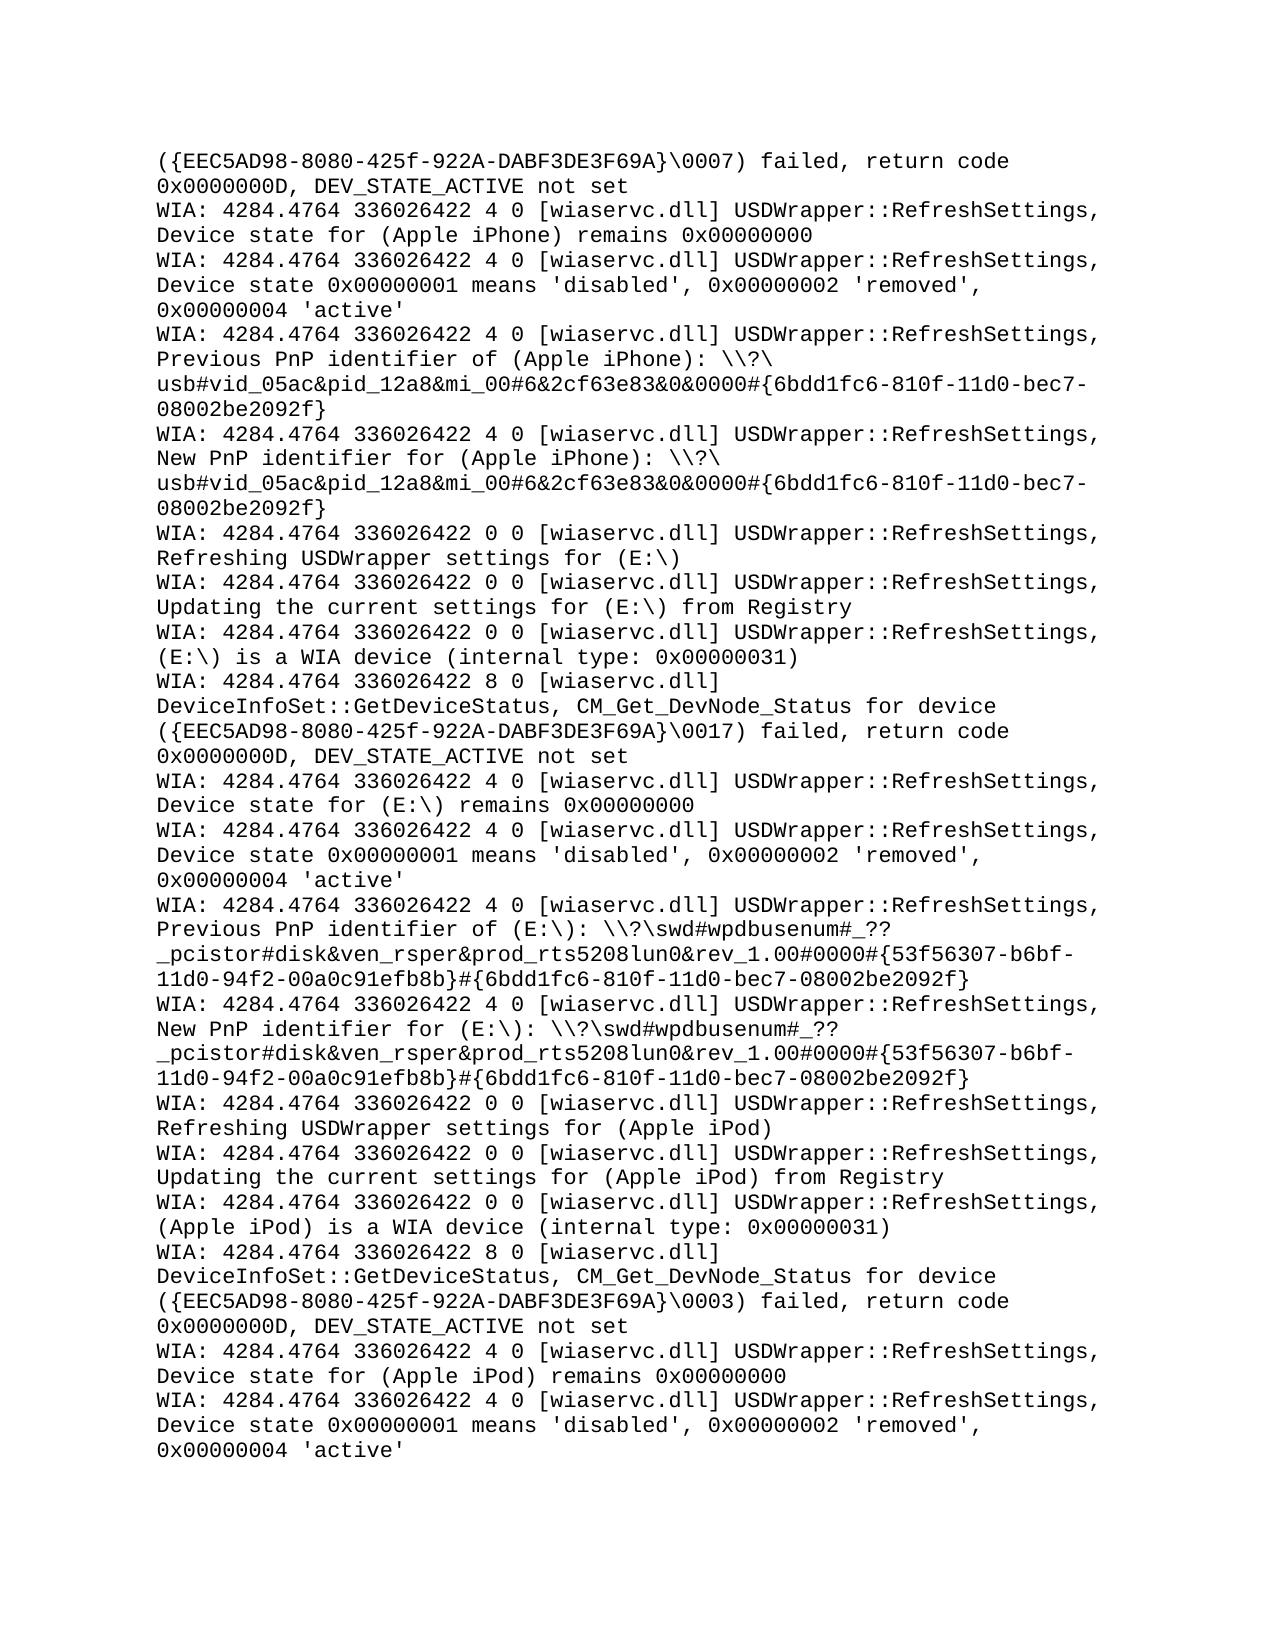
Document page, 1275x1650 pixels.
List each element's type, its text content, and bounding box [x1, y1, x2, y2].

text WIA: 4284.4764 336026422 4 0 [wiaservc.dll] USDWrapper::RefreshSettings, Previous PnP identifier of (E:\): \\?\swd#wpdbusenum#_??_pcistor#disk&ven_rsper&prod_rts5208lun0&rev_1.00#0000#{53f56307-b6bf-11d0-94f2-00a0c91efb8b}#{6bdd1fc6-810f-11d0-bec7-08002be2092f} [156, 894, 1118, 993]
text WIA: 4284.4764 336026422 8 0 [wiaservc.dll] DeviceInfoSet::GetDeviceStatus, CM_Get_DevNode_Status for device ({EEC5AD98-8080-425f-922A-DABF3DE3F69A}\0017) failed, return code 0x0000000D, DEV_STATE_ACTIVE not set [156, 671, 1118, 770]
text WIA: 4284.4764 336026422 4 0 [wiaservc.dll] USDWrapper::RefreshSettings, Previous PnP identifier of (Apple iPhone): \\?\usb#vid_05ac&pid_12a8&mi_00#6&2cf63e83&0&0000#{6bdd1fc6-810f-11d0-bec7-08002be2092f} [156, 323, 1118, 423]
text WIA: 4284.4764 336026422 8 0 [wiaservc.dll] DeviceInfoSet::GetDeviceStatus, CM_Get_DevNode_Status for device ({EEC5AD98-8080-425f-922A-DABF3DE3F69A}\0003) failed, return code 0x0000000D, DEV_STATE_ACTIVE not set [156, 1241, 1118, 1340]
text WIA: 4284.4764 336026422 4 0 [wiaservc.dll] USDWrapper::RefreshSettings, Device state 0x00000001 means 'disabled', 0x00000002 'removed', 0x00000004 'active' [156, 1389, 1118, 1464]
text WIA: 4284.4764 336026422 0 0 [wiaservc.dll] USDWrapper::RefreshSettings, (E:\) is a WIA device (internal type: 0x00000031) [156, 621, 1118, 671]
text WIA: 4284.4764 336026422 4 0 [wiaservc.dll] USDWrapper::RefreshSettings, Device state 0x00000001 means 'disabled', 0x00000002 'removed', 0x00000004 'active' [156, 249, 1118, 323]
text WIA: 4284.4764 336026422 0 0 [wiaservc.dll] USDWrapper::RefreshSettings, Updating the current settings for (Apple iPod) from Registry [156, 1142, 1118, 1191]
text WIA: 4284.4764 336026422 4 0 [wiaservc.dll] USDWrapper::RefreshSettings, Device state 0x00000001 means 'disabled', 0x00000002 'removed', 0x00000004 'active' [156, 819, 1118, 894]
text WIA: 4284.4764 336026422 4 0 [wiaservc.dll] USDWrapper::RefreshSettings, Device state for (E:\) remains 0x00000000 [156, 770, 1118, 819]
text WIA: 4284.4764 336026422 0 0 [wiaservc.dll] USDWrapper::RefreshSettings, Refreshing USDWrapper settings for (Apple iPod) [156, 1092, 1118, 1142]
text ({EEC5AD98-8080-425f-922A-DABF3DE3F69A}\0007) failed, return code 0x0000000D, DEV_STATE_ACTIVE not set [156, 150, 1118, 199]
text WIA: 4284.4764 336026422 4 0 [wiaservc.dll] USDWrapper::RefreshSettings, New PnP identifier for (E:\): \\?\swd#wpdbusenum#_??_pcistor#disk&ven_rsper&prod_rts5208lun0&rev_1.00#0000#{53f56307-b6bf-11d0-94f2-00a0c91efb8b}#{6bdd1fc6-810f-11d0-bec7-08002be2092f} [156, 993, 1118, 1092]
text WIA: 4284.4764 336026422 0 0 [wiaservc.dll] USDWrapper::RefreshSettings, Updating the current settings for (E:\) from Registry [156, 571, 1118, 621]
text WIA: 4284.4764 336026422 0 0 [wiaservc.dll] USDWrapper::RefreshSettings, (Apple iPod) is a WIA device (internal type: 0x00000031) [156, 1191, 1118, 1241]
text WIA: 4284.4764 336026422 4 0 [wiaservc.dll] USDWrapper::RefreshSettings, New PnP identifier for (Apple iPhone): \\?\usb#vid_05ac&pid_12a8&mi_00#6&2cf63e83&0&0000#{6bdd1fc6-810f-11d0-bec7-08002be2092f} [156, 423, 1118, 522]
text WIA: 4284.4764 336026422 4 0 [wiaservc.dll] USDWrapper::RefreshSettings, Device state for (Apple iPod) remains 0x00000000 [156, 1340, 1118, 1389]
text WIA: 4284.4764 336026422 4 0 [wiaservc.dll] USDWrapper::RefreshSettings, Device state for (Apple iPhone) remains 0x00000000 [156, 199, 1118, 249]
text WIA: 4284.4764 336026422 0 0 [wiaservc.dll] USDWrapper::RefreshSettings, Refreshing USDWrapper settings for (E:\) [156, 522, 1118, 571]
